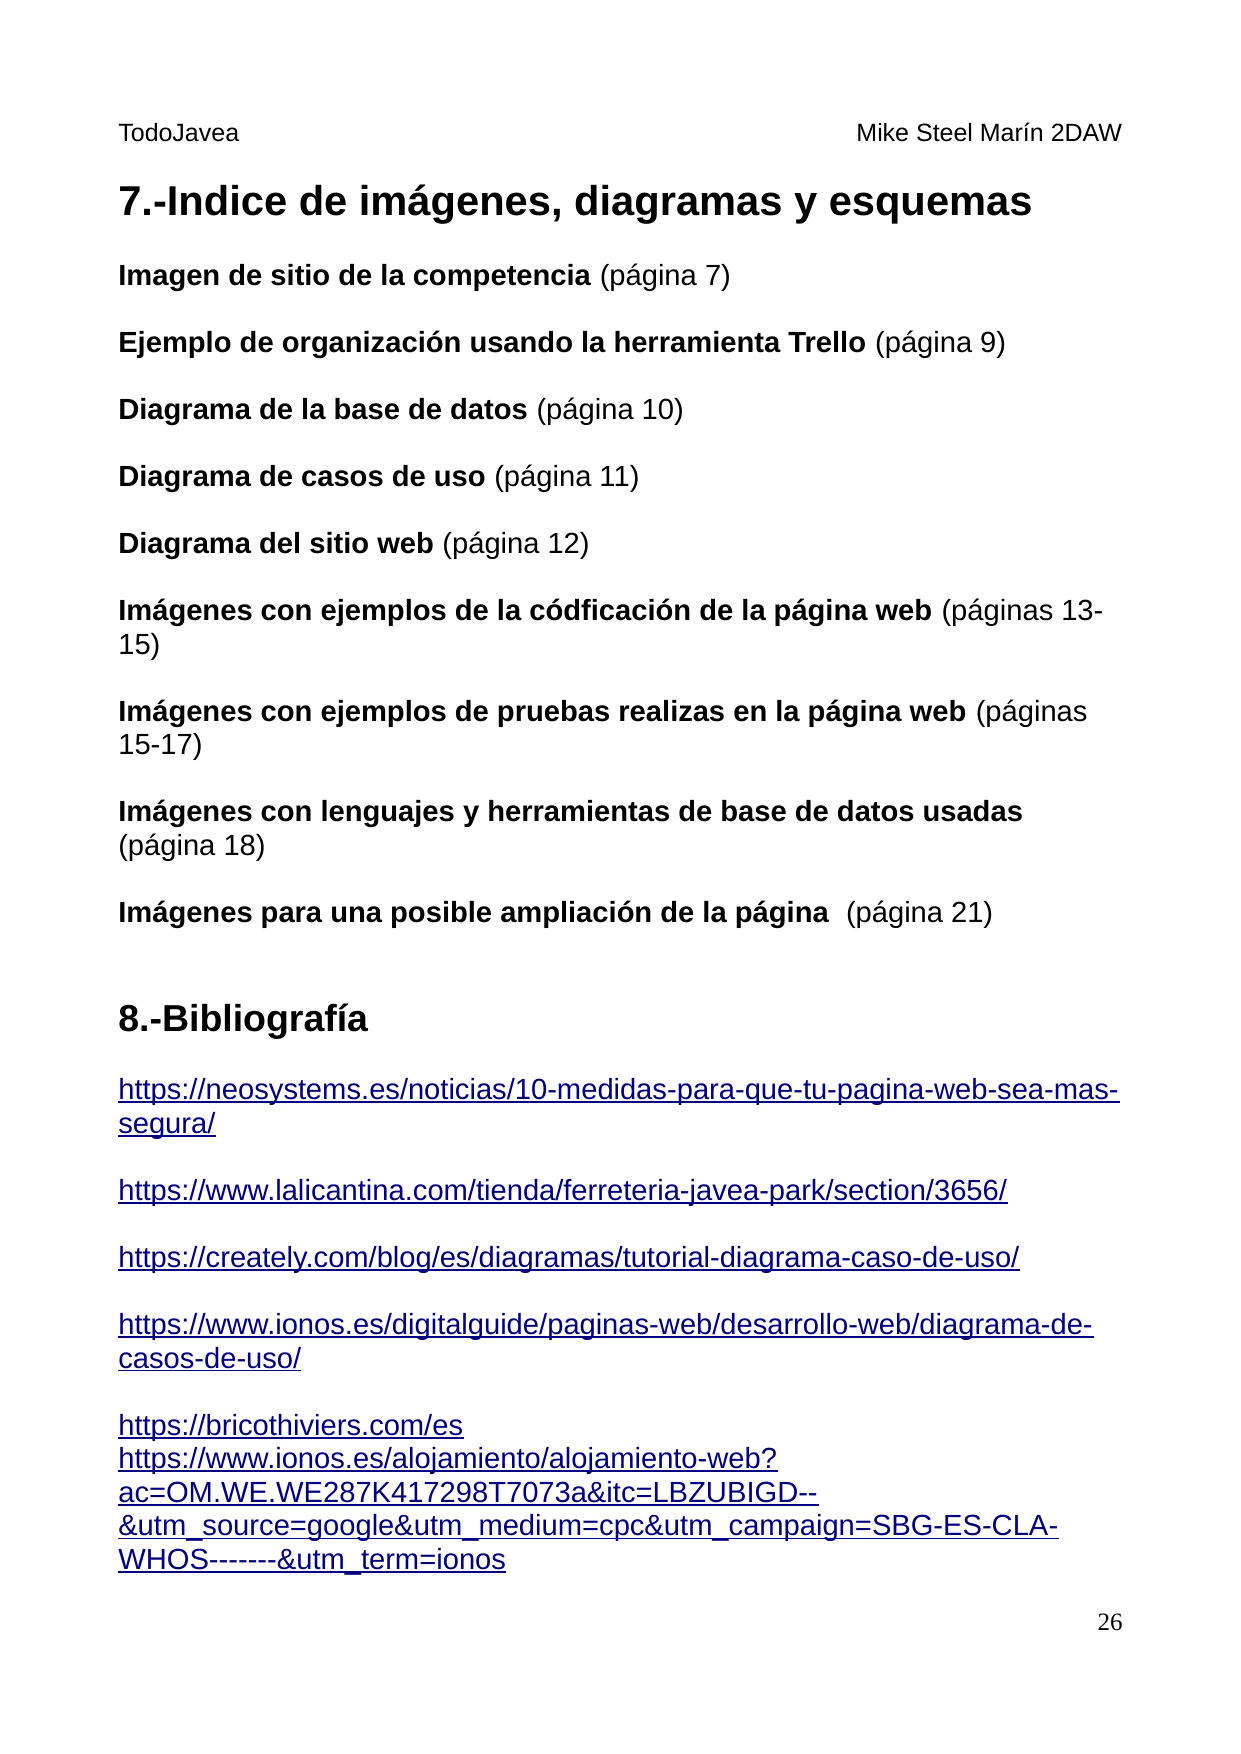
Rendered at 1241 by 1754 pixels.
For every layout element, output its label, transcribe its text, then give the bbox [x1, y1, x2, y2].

text 8.-Bibliografía [118, 996, 1122, 1039]
text Imágenes con ejemplos de pruebas realizas en la página web (páginas 15-17) [118, 694, 1122, 761]
text Imágenes con ejemplos de la códficación de la página web (páginas 13-15) [118, 593, 1122, 660]
text 7.-Indice de imágenes, diagramas y esquemas [118, 176, 1122, 224]
text Ejemplo de organización usando la herramienta Trello (página 9) [118, 325, 1122, 358]
text https://www.ionos.es/alojamiento/alojamiento-web?ac=OM.WE.WE287K417298T7073a&itc=LBZUBIGD--&utm_source=google&utm_medium=cpc&utm_campaign=SBG-ES-CLA-WHOS-------&utm_term=ionos [118, 1441, 1122, 1576]
text Diagrama del sitio web (página 12) [118, 526, 1122, 560]
text https://creately.com/blog/es/diagramas/tutorial-diagrama-caso-de-uso/ [118, 1240, 1122, 1274]
text Imagen de sitio de la competencia (página 7) [118, 258, 1122, 291]
text Diagrama de la base de datos (página 10) [118, 392, 1122, 426]
text Diagrama de casos de uso (página 11) [118, 459, 1122, 493]
text https://bricothiviers.com/es [118, 1408, 1122, 1441]
text https://www.ionos.es/digitalguide/paginas-web/desarrollo-web/diagrama-de-casos-de-uso/ [118, 1307, 1122, 1374]
text Imágenes para una posible ampliación de la página (página 21) [118, 895, 1122, 929]
text Imágenes con lenguajes y herramientas de base de datos usadas (página 18) [118, 794, 1122, 862]
text https://www.lalicantina.com/tienda/ferreteria-javea-park/section/3656/ [118, 1173, 1122, 1207]
text https://neosystems.es/noticias/10-medidas-para-que-tu-pagina-web-sea-mas-segura/ [118, 1072, 1122, 1139]
